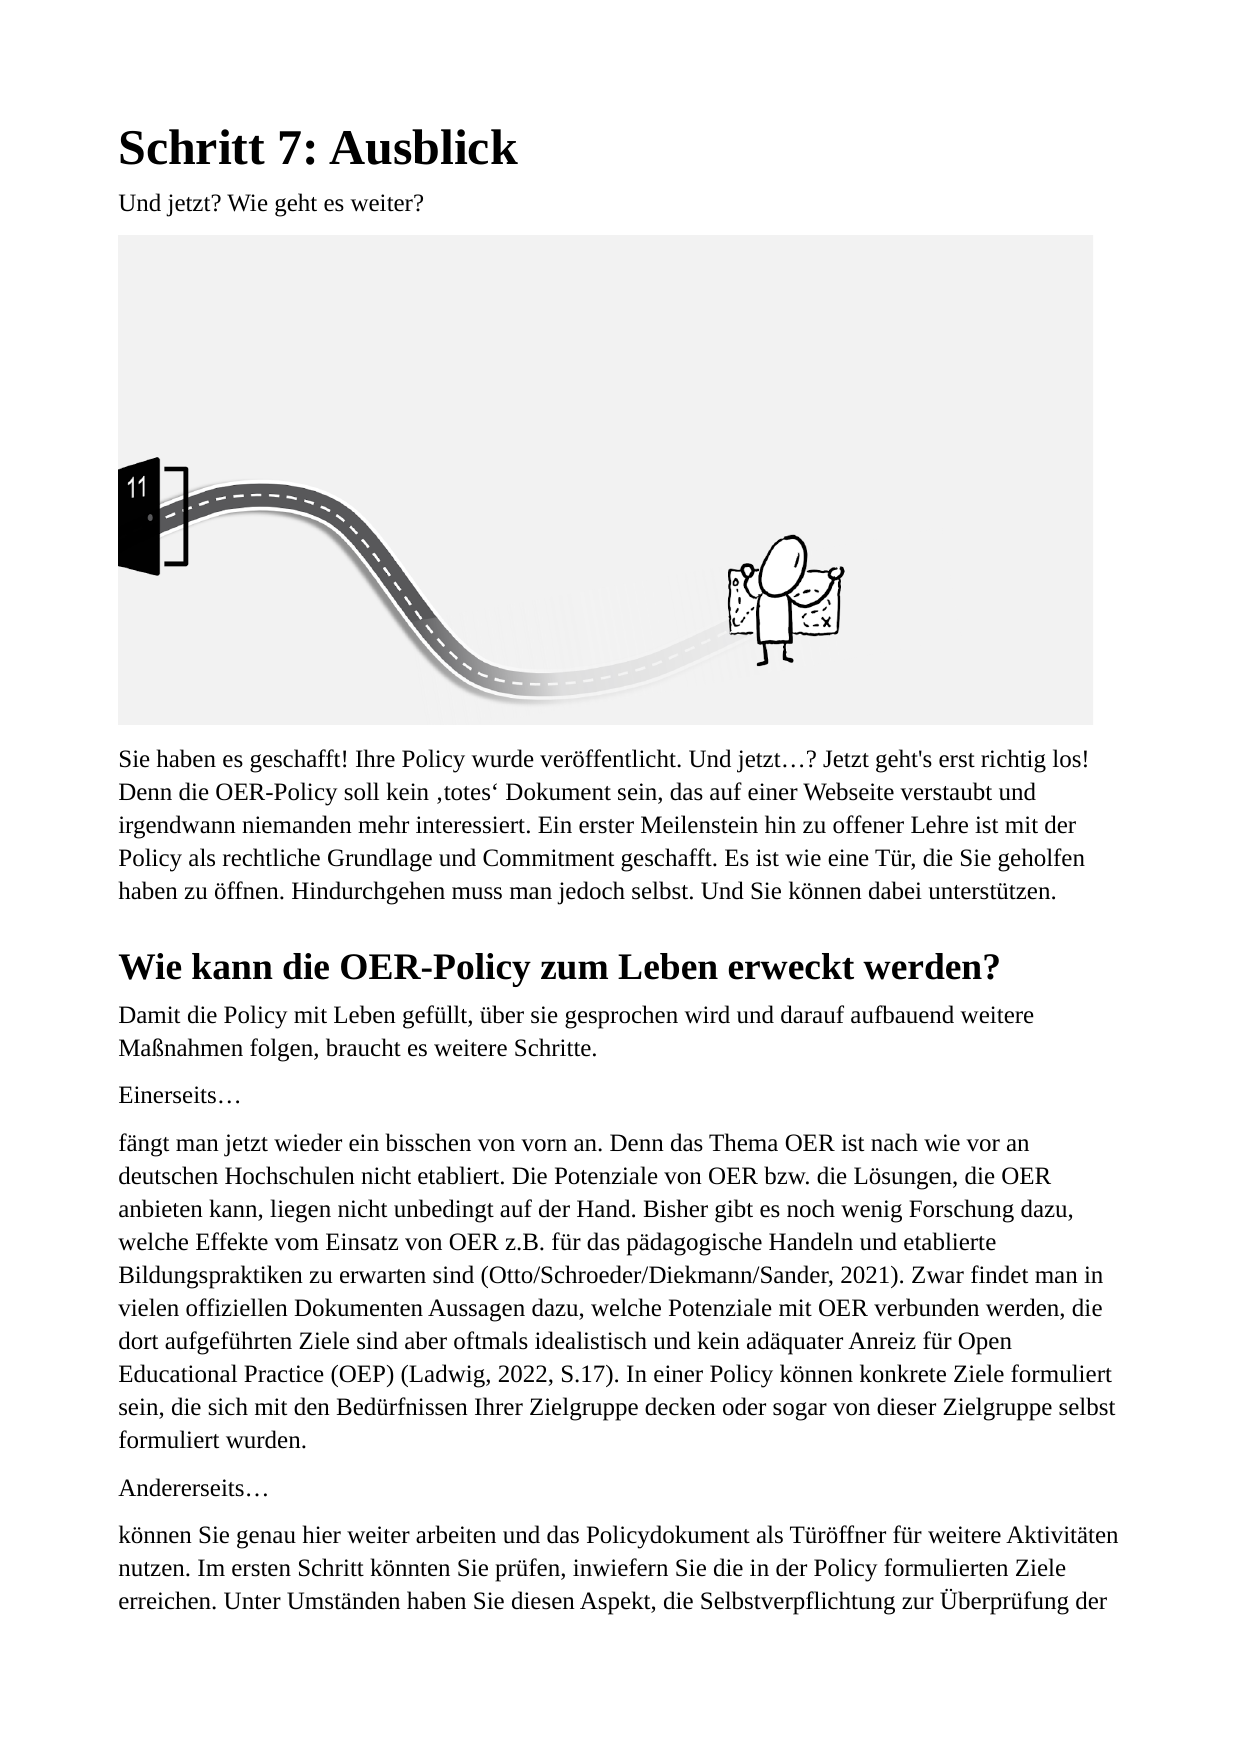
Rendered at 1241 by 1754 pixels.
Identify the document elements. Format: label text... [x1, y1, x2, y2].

subtitle Schritt 7: Ausblick [118, 118, 1122, 176]
text Einerseits… [118, 1080, 1122, 1109]
text Andererseits… [118, 1473, 1122, 1502]
text Sie haben es geschafft! Ihre Policy wurde veröffentlicht. Und jetzt…? Jetzt geht's erst richtig los! Denn die OER-Policy soll kein ‚totes‘ Dokument sein, das auf einer Webseite verstaubt und irgendwann niemanden mehr interessiert. Ein erster Meilenstein hin zu offener Lehre ist mit der Policy als rechtliche Grundlage und Commitment geschafft. Es ist wie eine Tür, die Sie geholfen haben zu öffnen. Hindurchgehen muss man jedoch selbst. Und Sie können dabei unterstützen. [118, 744, 1122, 904]
subtitle Wie kann die OER-Policy zum Leben erweckt werden? [118, 944, 1122, 987]
text Und jetzt? Wie geht es weiter? [118, 188, 1122, 217]
text können Sie genau hier weiter arbeiten und das Policydokument als Türöffner für weitere Aktivitäten nutzen. Im ersten Schritt könnten Sie prüfen, inwiefern Sie die in der Policy formulierten Ziele erreichen. Unter Umständen haben Sie diesen Aspekt, die Selbstverpflichtung zur Überprüfung der [118, 1520, 1122, 1615]
text fängt man jetzt wieder ein bisschen von vorn an. Denn das Thema OER ist nach wie vor an deutschen Hochschulen nicht etabliert. Die Potenziale von OER bzw. die Lösungen, die OER anbieten kann, liegen nicht unbedingt auf der Hand. Bisher gibt es noch wenig Forschung dazu, welche Effekte vom Einsatz von OER z.B. für das pädagogische Handeln und etablierte Bildungspraktiken zu erwarten sind (Otto/Schroeder/Diekmann/Sander, 2021). Zwar findet man in vielen offiziellen Dokumenten Aussagen dazu, welche Potenziale mit OER verbunden werden, die dort aufgeführten Ziele sind aber oftmals idealistisch und kein adäquater Anreiz für Open Educational Practice (OEP) (Ladwig, 2022, S.17). In einer Policy können konkrete Ziele formuliert sein, die sich mit den Bedürfnissen Ihrer Zielgruppe decken oder sogar von dieser Zielgruppe selbst formuliert wurden. [118, 1128, 1122, 1454]
text Damit die Policy mit Leben gefüllt, über sie gesprochen wird und darauf aufbauend weitere Maßnahmen folgen, braucht es weitere Schritte. [118, 1000, 1122, 1062]
picture [118, 235, 1094, 725]
